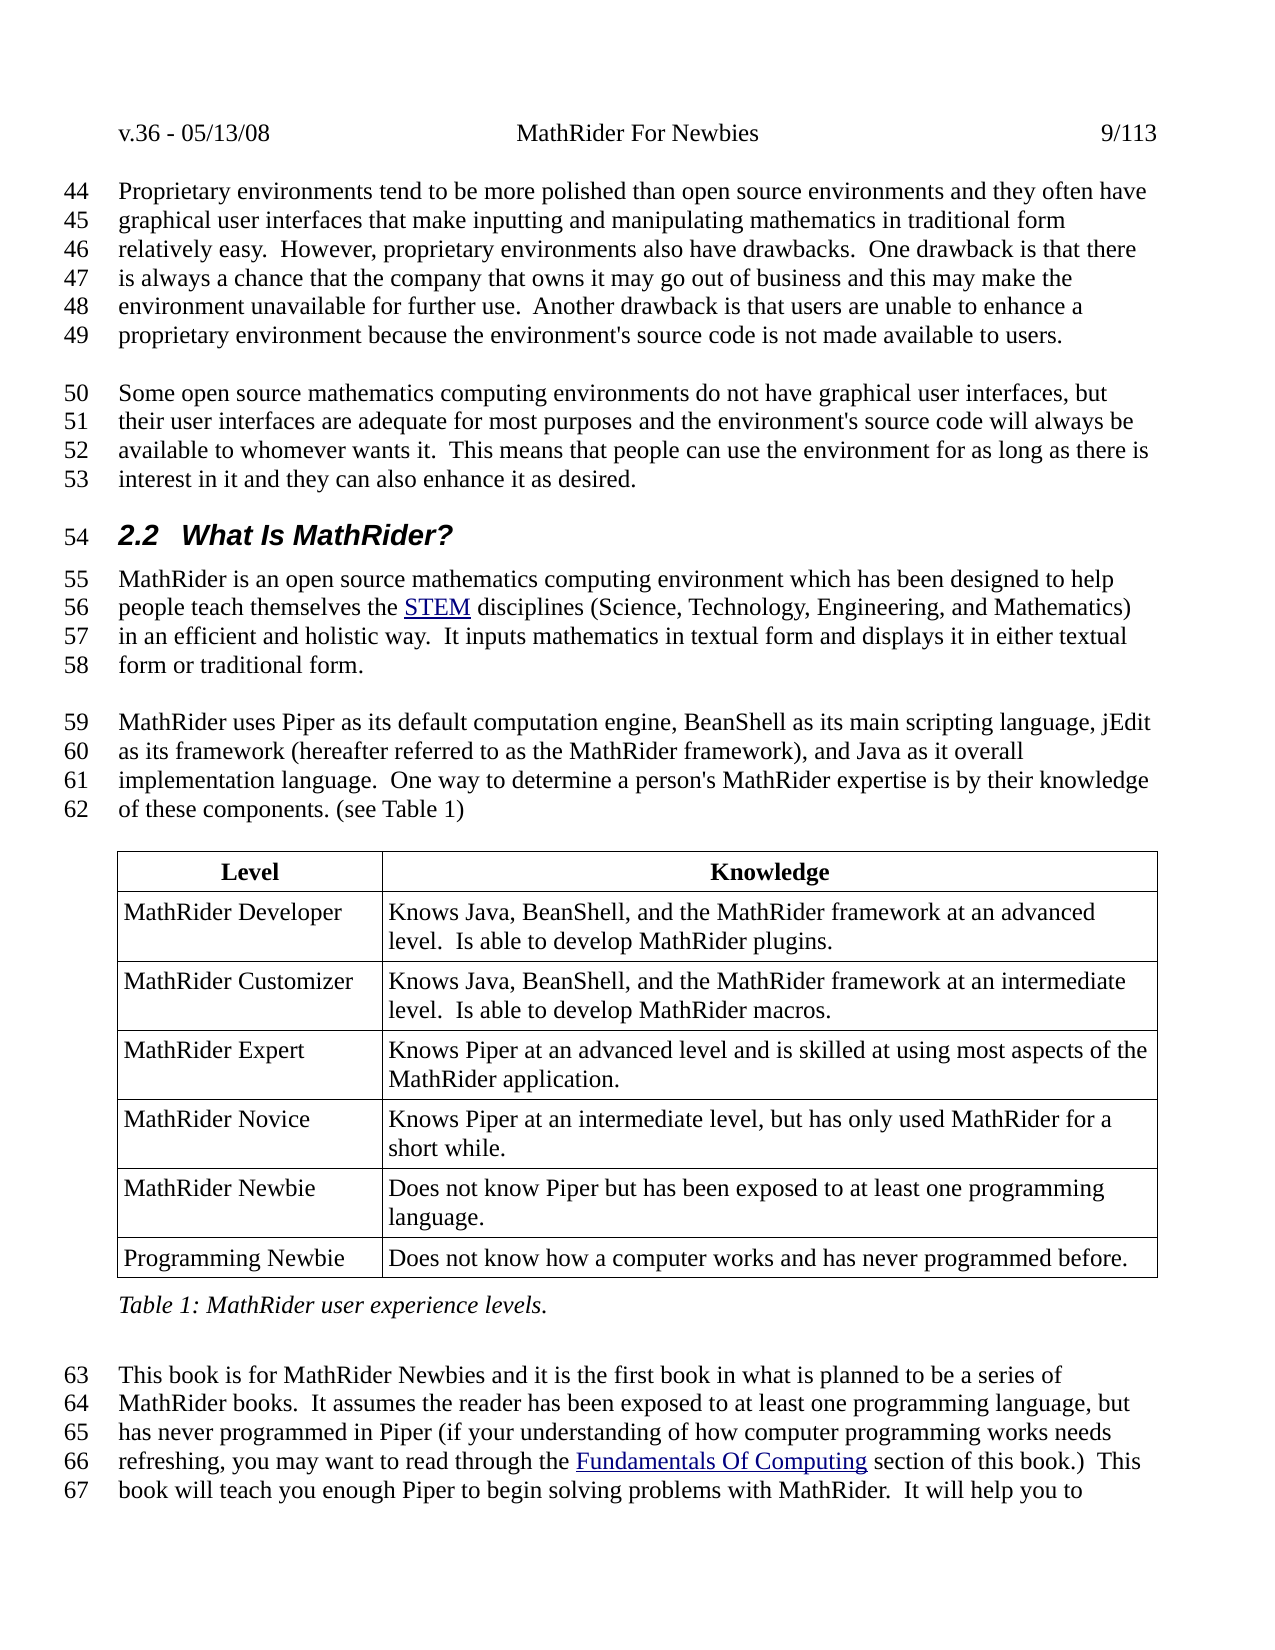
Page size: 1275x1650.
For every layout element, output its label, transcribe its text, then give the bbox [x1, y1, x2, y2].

table_cell Knows Piper at an intermediate level, but has only used MathRider for a short while. [383, 1100, 1157, 1168]
subtitle What Is MathRider? [118, 518, 1157, 551]
table_header Level [118, 852, 382, 891]
table_cell MathRider Novice [118, 1100, 382, 1168]
table_cell Programming Newbie [118, 1238, 382, 1277]
text MathRider is an open source mathematics computing environment which has been designed to help people teach themselves the STEM disciplines (Science, Technology, Engineering, and Mathematics) in an efficient and holistic way. It inputs mathematics in textual form and displays it in either textual form or traditional form. [118, 564, 1157, 679]
text MathRider uses Piper as its default computation engine, BeanShell as its main scripting language, jEdit as its framework (hereafter referred to as the MathRider framework), and Java as it overall implementation language. One way to determine a person's MathRider expertise is by their knowledge of these components. (see Table 1) [118, 707, 1157, 822]
table_cell Does not know Piper but has been exposed to at least one programming language. [383, 1169, 1157, 1237]
table_cell MathRider Newbie [118, 1169, 382, 1237]
table_cell Knows Java, BeanShell, and the MathRider framework at an intermediate level. Is able to develop MathRider macros. [383, 962, 1157, 1029]
table_header Knowledge [383, 852, 1157, 891]
table_cell MathRider Expert [118, 1031, 382, 1099]
table_cell MathRider Developer [118, 892, 382, 961]
text Table 1: MathRider user experience levels. [118, 1290, 1157, 1318]
table_cell MathRider Customizer [118, 962, 382, 1029]
text This book is for MathRider Newbies and it is the first book in what is planned to be a series of MathRider books. It assumes the reader has been exposed to at least one programming language, but has never programmed in Piper (if your understanding of how computer programming works needs refreshing, you may want to read through the Fundamentals Of Computing section of this book.) This book will teach you enough Piper to begin solving problems with MathRider. It will help you to [118, 1360, 1157, 1503]
table_cell Does not know how a computer works and has never programmed before. [383, 1238, 1157, 1277]
text Some open source mathematics computing environments do not have graphical user interfaces, but their user interfaces are adequate for most purposes and the environment's source code will always be available to whomever wants it. This means that people can use the environment for as long as there is interest in it and they can also enhance it as desired. [118, 378, 1157, 493]
text Proprietary environments tend to be more polished than open source environments and they often have graphical user interfaces that make inputting and manipulating mathematics in traditional form relatively easy. However, proprietary environments also have drawbacks. One drawback is that there is always a chance that the company that owns it may go out of business and this may make the environment unavailable for further use. Another drawback is that users are unable to enhance a proprietary environment because the environment's source code is not made available to users. [118, 176, 1157, 349]
table_cell Knows Piper at an advanced level and is skilled at using most aspects of the MathRider application. [383, 1031, 1157, 1099]
table_cell Knows Java, BeanShell, and the MathRider framework at an advanced level. Is able to develop MathRider plugins. [383, 892, 1157, 961]
